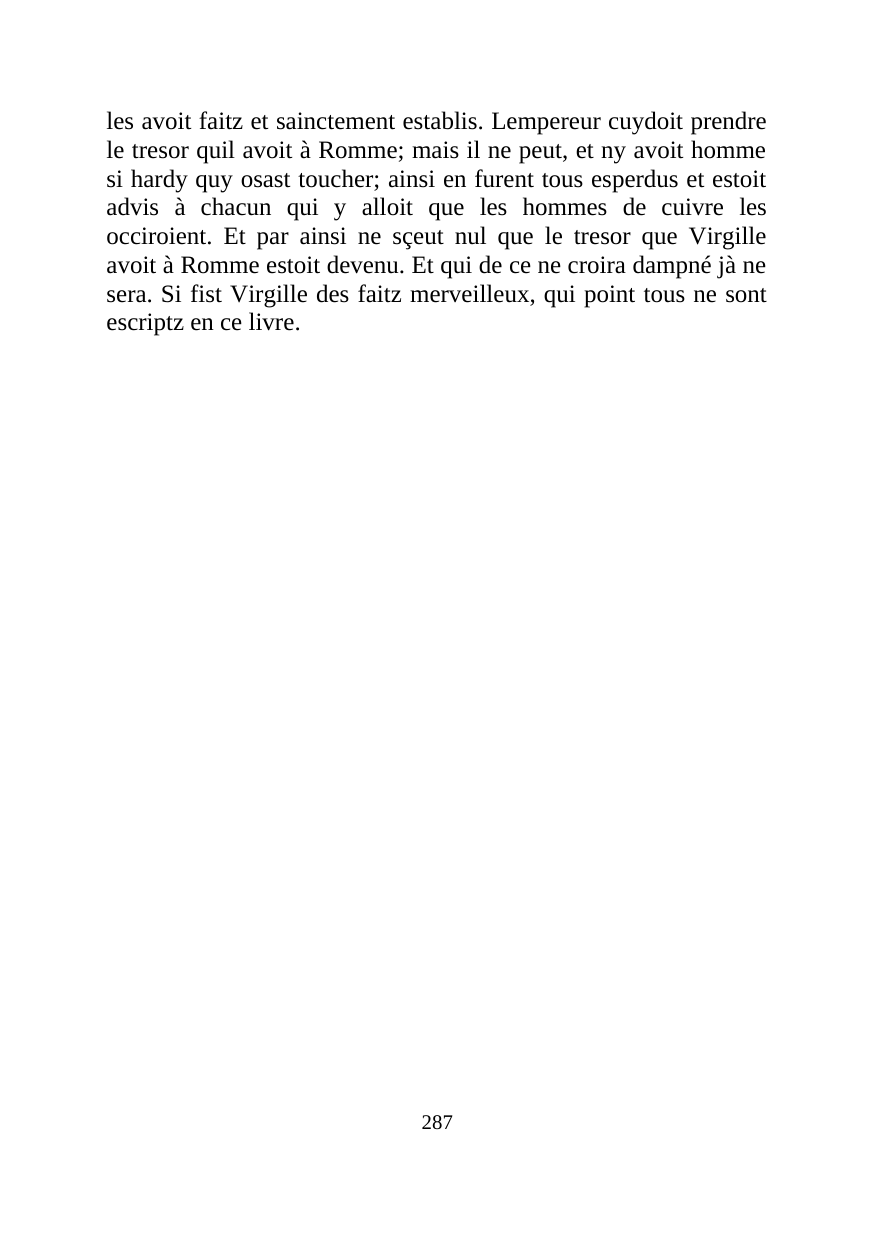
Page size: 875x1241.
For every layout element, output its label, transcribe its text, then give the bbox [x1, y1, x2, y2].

text les avoit faitz et sainctement establis. Lempereur cuydoit prendre le tresor quil avoit à Romme; mais il ne peut, et ny avoit homme si hardy quy osast toucher; ainsi en furent tous esperdus et estoit advis à chacun qui y alloit que les hommes de cuivre les occiroient. Et par ainsi ne sçeut nul que le tresor que Virgille avoit à Romme estoit devenu. Et qui de ce ne croira dampné jà ne sera. Si fist Virgille des faitz merveilleux, qui point tous ne sont escriptz en ce livre. [106, 106, 768, 336]
